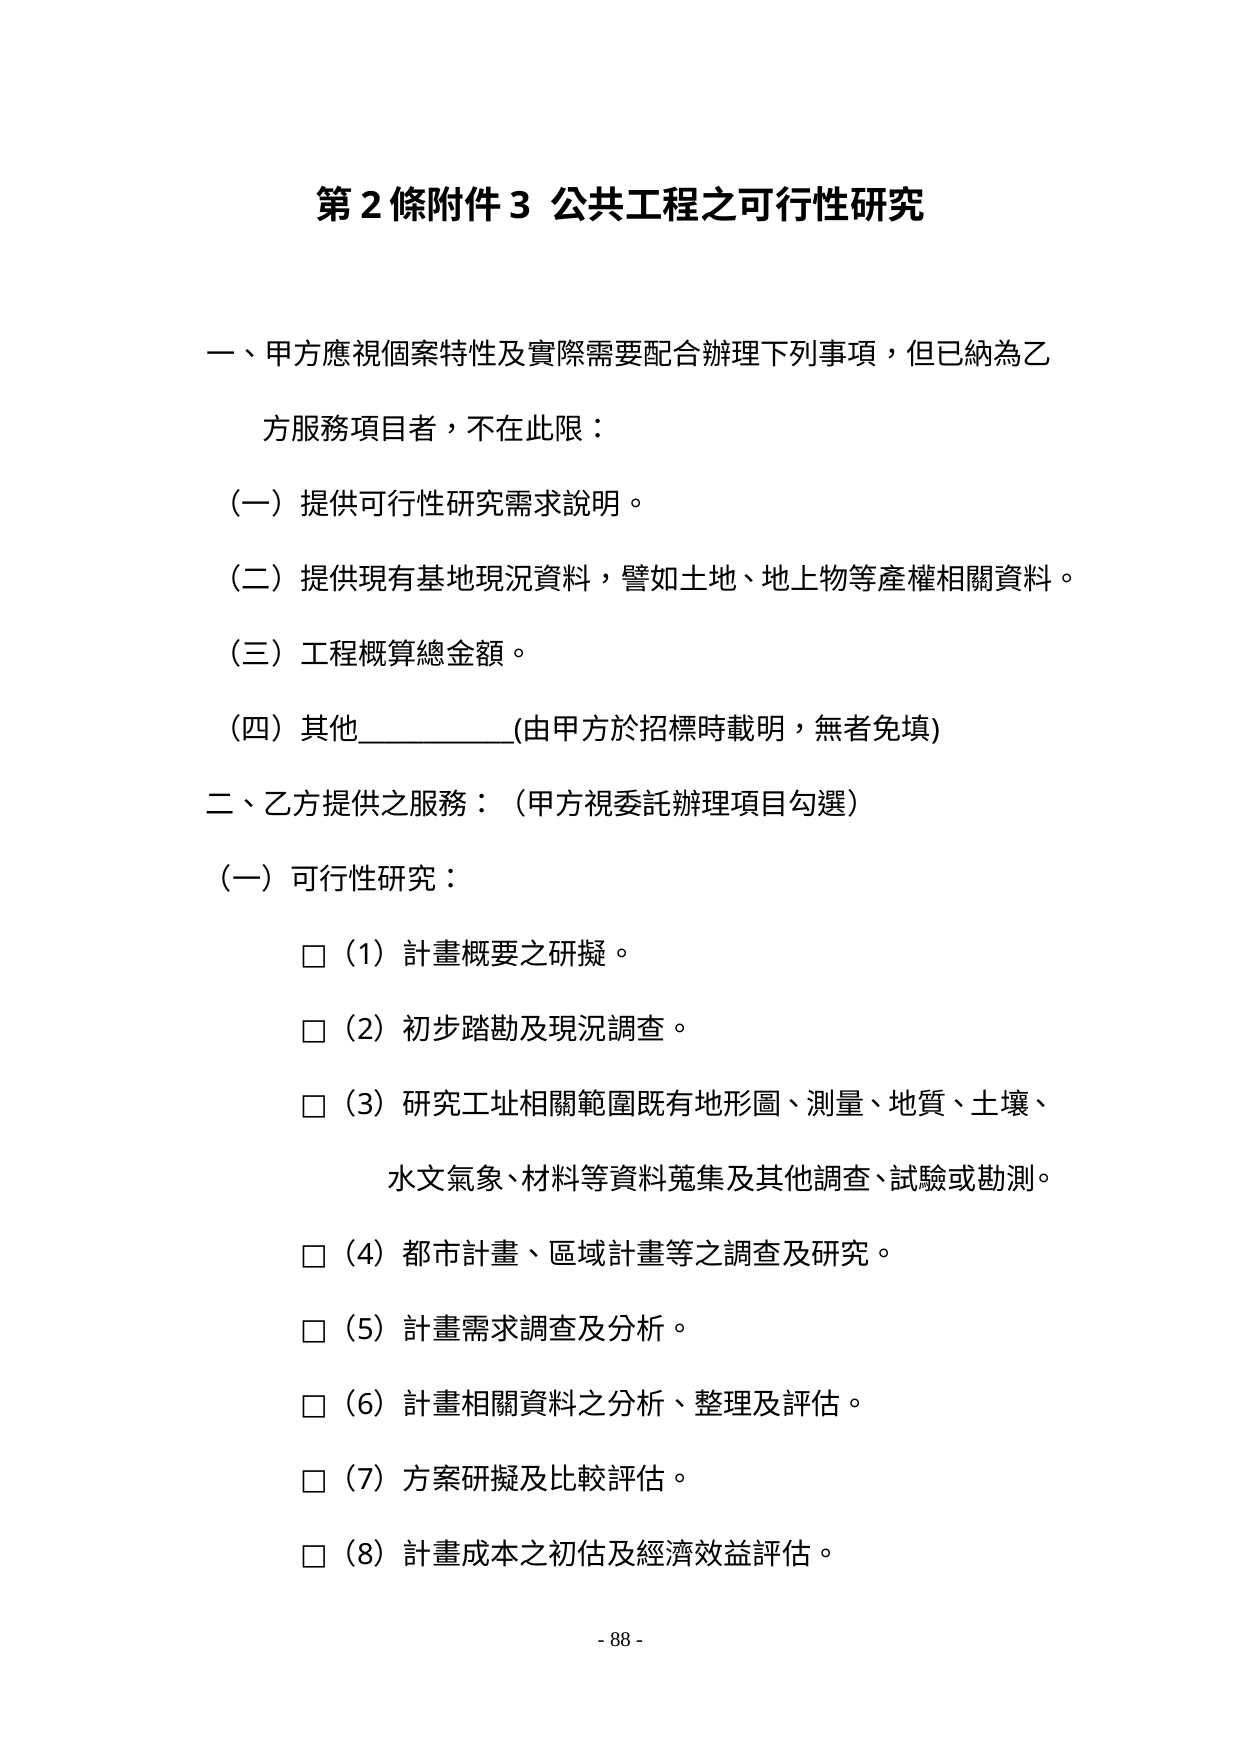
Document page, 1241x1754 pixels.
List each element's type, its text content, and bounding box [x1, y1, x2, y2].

text □（1）計畫概要之研擬。 [300, 914, 1053, 989]
text （一）提供可行性研究需求說明。 [212, 464, 1053, 539]
text □（8）計畫成本之初估及經濟效益評估。 [300, 1514, 1053, 1589]
text □（6）計畫相關資料之分析、整理及評估。 [300, 1364, 1053, 1439]
text 一、甲方應視個案特性及實際需要配合辦理下列事項，但已納為乙方服務項目者，不在此限： [206, 314, 1053, 464]
text □（7）方案研擬及比較評估。 [300, 1439, 1053, 1514]
text □（5）計畫需求調查及分析。 [300, 1289, 1053, 1364]
text （四）其他____________(由甲方於招標時載明，無者免填) [212, 689, 1053, 764]
text □（3）研究工址相關範圍既有地形圖、測量、地質、土壤、水文氣象、材料等資料蒐集及其他調查、試驗或勘測。 [300, 1064, 1053, 1214]
text 第2條附件3 公共工程之可行性研究 [187, 164, 1053, 239]
text （三）工程概算總金額。 [212, 614, 1053, 689]
text （二）提供現有基地現況資料，譬如土地、地上物等產權相關資料。 [212, 539, 1053, 614]
text □（4）都市計畫、區域計畫等之調查及研究。 [300, 1214, 1053, 1289]
text □（2）初步踏勘及現況調查。 [300, 989, 1053, 1064]
text 二、乙方提供之服務：（甲方視委託辦理項目勾選） [205, 764, 1053, 839]
text （一）可行性研究： [187, 839, 1053, 914]
